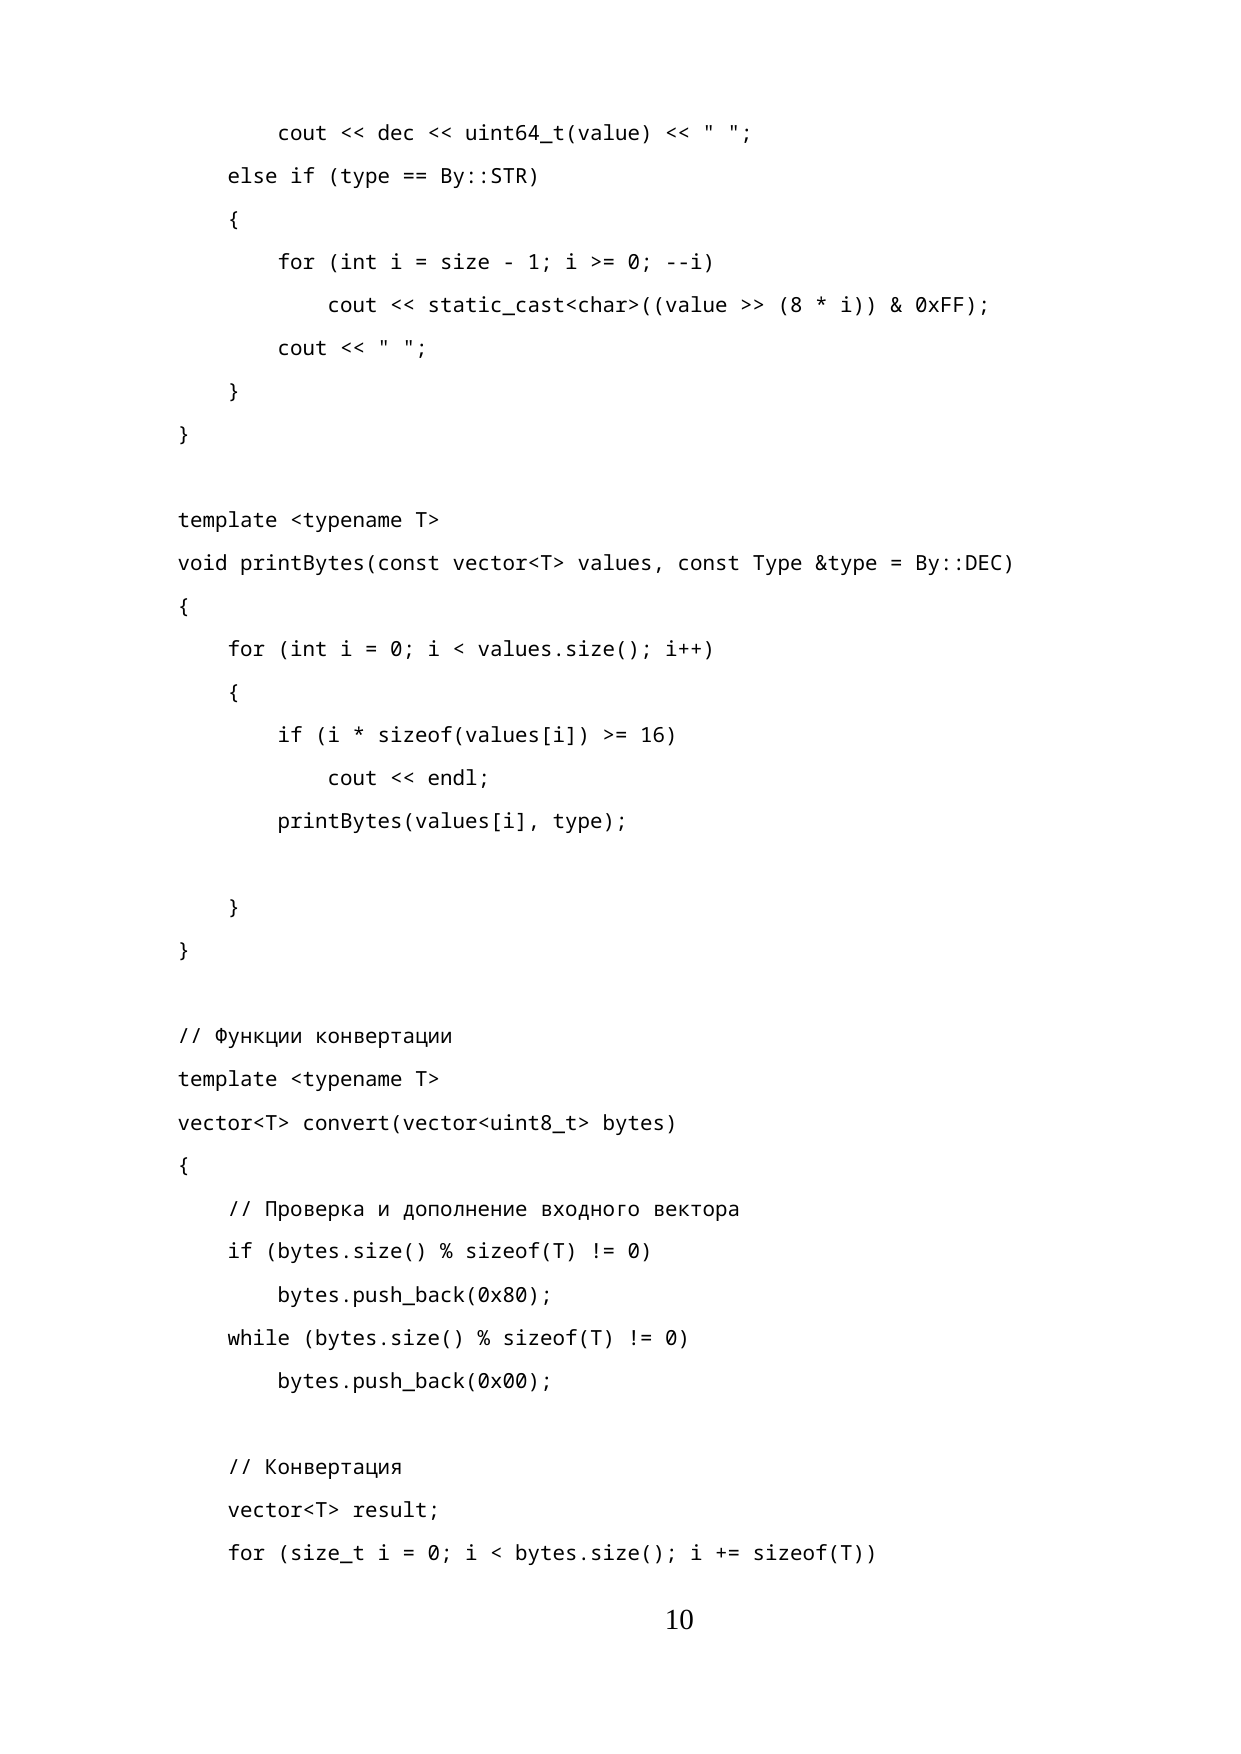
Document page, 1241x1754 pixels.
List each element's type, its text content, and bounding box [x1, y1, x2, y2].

text { [177, 204, 1181, 233]
text if (i * sizeof(values[i]) >= 16) [177, 720, 1181, 749]
text cout << static_cast<char>((value >> (8 * i)) & 0xFF); [177, 290, 1181, 319]
text vector<T> result; [177, 1495, 1181, 1523]
text } [177, 376, 1181, 405]
text while (bytes.size() % sizeof(T) != 0) [177, 1323, 1181, 1351]
text { [177, 677, 1181, 706]
text vector<T> convert(vector<uint8_t> bytes) [177, 1108, 1181, 1136]
text if (bytes.size() % sizeof(T) != 0) [177, 1237, 1181, 1265]
text cout << " "; [177, 333, 1181, 362]
text } [177, 419, 1181, 448]
text } [177, 892, 1181, 921]
text template <typename T> [177, 505, 1181, 534]
text // Функции конвертации [177, 1022, 1181, 1050]
text template <typename T> [177, 1064, 1181, 1093]
text for (int i = 0; i < values.size(); i++) [177, 634, 1181, 663]
text { [177, 1151, 1181, 1179]
text for (int i = size - 1; i >= 0; --i) [177, 247, 1181, 276]
text void printBytes(const vector<T> values, const Type &type = By::DEC) [177, 548, 1181, 577]
text // Конвертация [177, 1452, 1181, 1480]
text for (size_t i = 0; i < bytes.size(); i += sizeof(T)) [177, 1538, 1181, 1566]
text // Проверка и дополнение входного вектора [177, 1194, 1181, 1222]
text bytes.push_back(0x80); [177, 1280, 1181, 1308]
text { [177, 591, 1181, 620]
text printBytes(values[i], type); [177, 806, 1181, 835]
text } [177, 936, 1181, 964]
text cout << endl; [177, 763, 1181, 792]
text cout << dec << uint64_t(value) << " "; [177, 118, 1181, 147]
text bytes.push_back(0x00); [177, 1366, 1181, 1394]
text else if (type == By::STR) [177, 161, 1181, 189]
